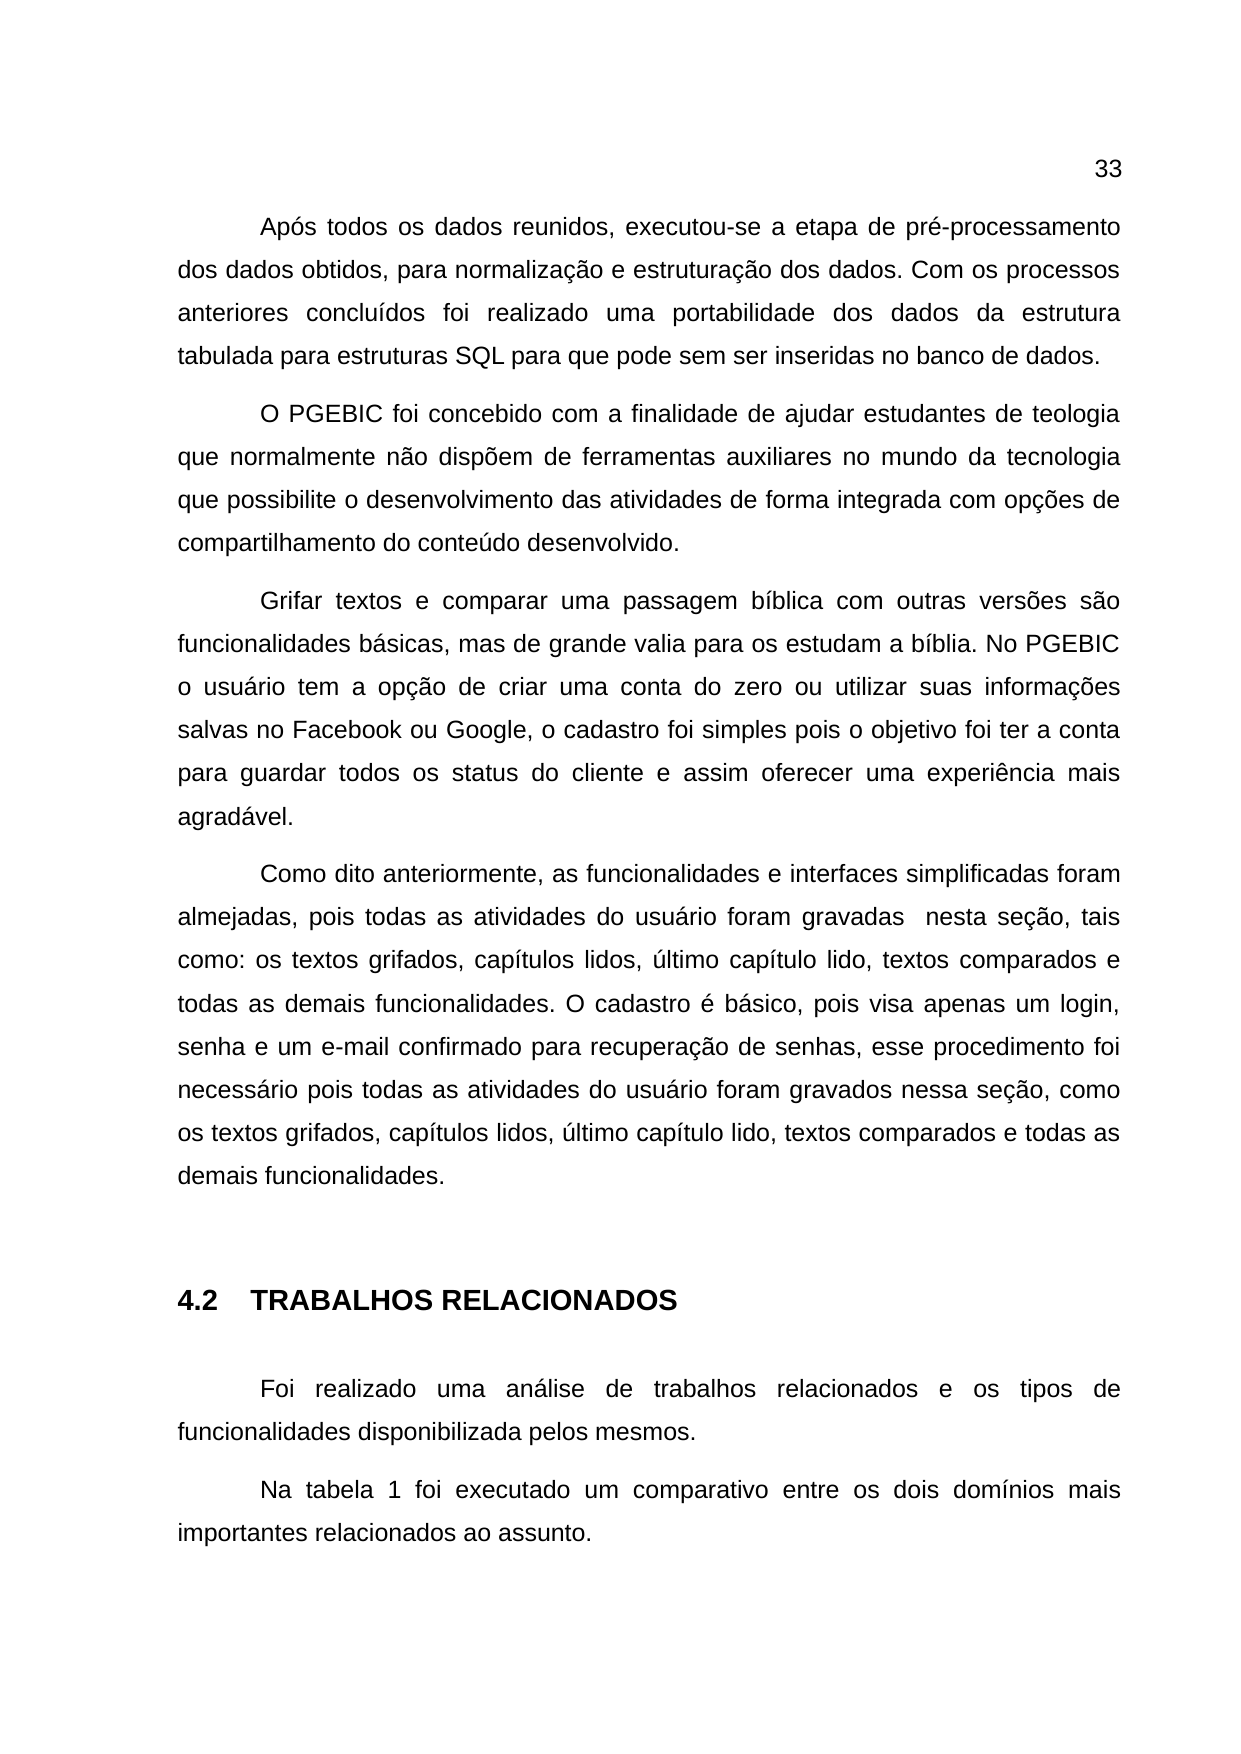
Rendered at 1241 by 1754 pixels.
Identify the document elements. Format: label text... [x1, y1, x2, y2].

subtitle TRABALHOS RELACIONADOS [177, 1283, 1122, 1316]
text Foi realizado uma análise de trabalhos relacionados e os tipos de funcionalidades disponibilizada pelos mesmos. [177, 1374, 1122, 1446]
text Grifar textos e comparar uma passagem bíblica com outras versões são funcionalidades básicas, mas de grande valia para os estudam a bíblia. No PGEBIC o usuário tem a opção de criar uma conta do zero ou utilizar suas informações salvas no Facebook ou Google, o cadastro foi simples pois o objetivo foi ter a conta para guardar todos os status do cliente e assim oferecer uma experiência mais agradável. [177, 586, 1122, 830]
text Como dito anteriormente, as funcionalidades e interfaces simplificadas foram almejadas, pois todas as atividades do usuário foram gravadas nesta seção, tais como: os textos grifados, capítulos lidos, último capítulo lido, textos comparados e todas as demais funcionalidades. O cadastro é básico, pois visa apenas um login, senha e um e-mail confirmado para recuperação de senhas, esse procedimento foi necessário pois todas as atividades do usuário foram gravados nessa seção, como os textos grifados, capítulos lidos, último capítulo lido, textos comparados e todas as demais funcionalidades. [177, 859, 1122, 1190]
text Na tabela 1 foi executado um comparativo entre os dois domínios mais importantes relacionados ao assunto. [177, 1475, 1122, 1547]
text O PGEBIC foi concebido com a finalidade de ajudar estudantes de teologia que normalmente não dispõem de ferramentas auxiliares no mundo da tecnologia que possibilite o desenvolvimento das atividades de forma integrada com opções de compartilhamento do conteúdo desenvolvido. [177, 399, 1122, 557]
text Após todos os dados reunidos, executou-se a etapa de pré-processamento dos dados obtidos, para normalização e estruturação dos dados. Com os processos anteriores concluídos foi realizado uma portabilidade dos dados da estrutura tabulada para estruturas SQL para que pode sem ser inseridas no banco de dados. [177, 212, 1122, 370]
